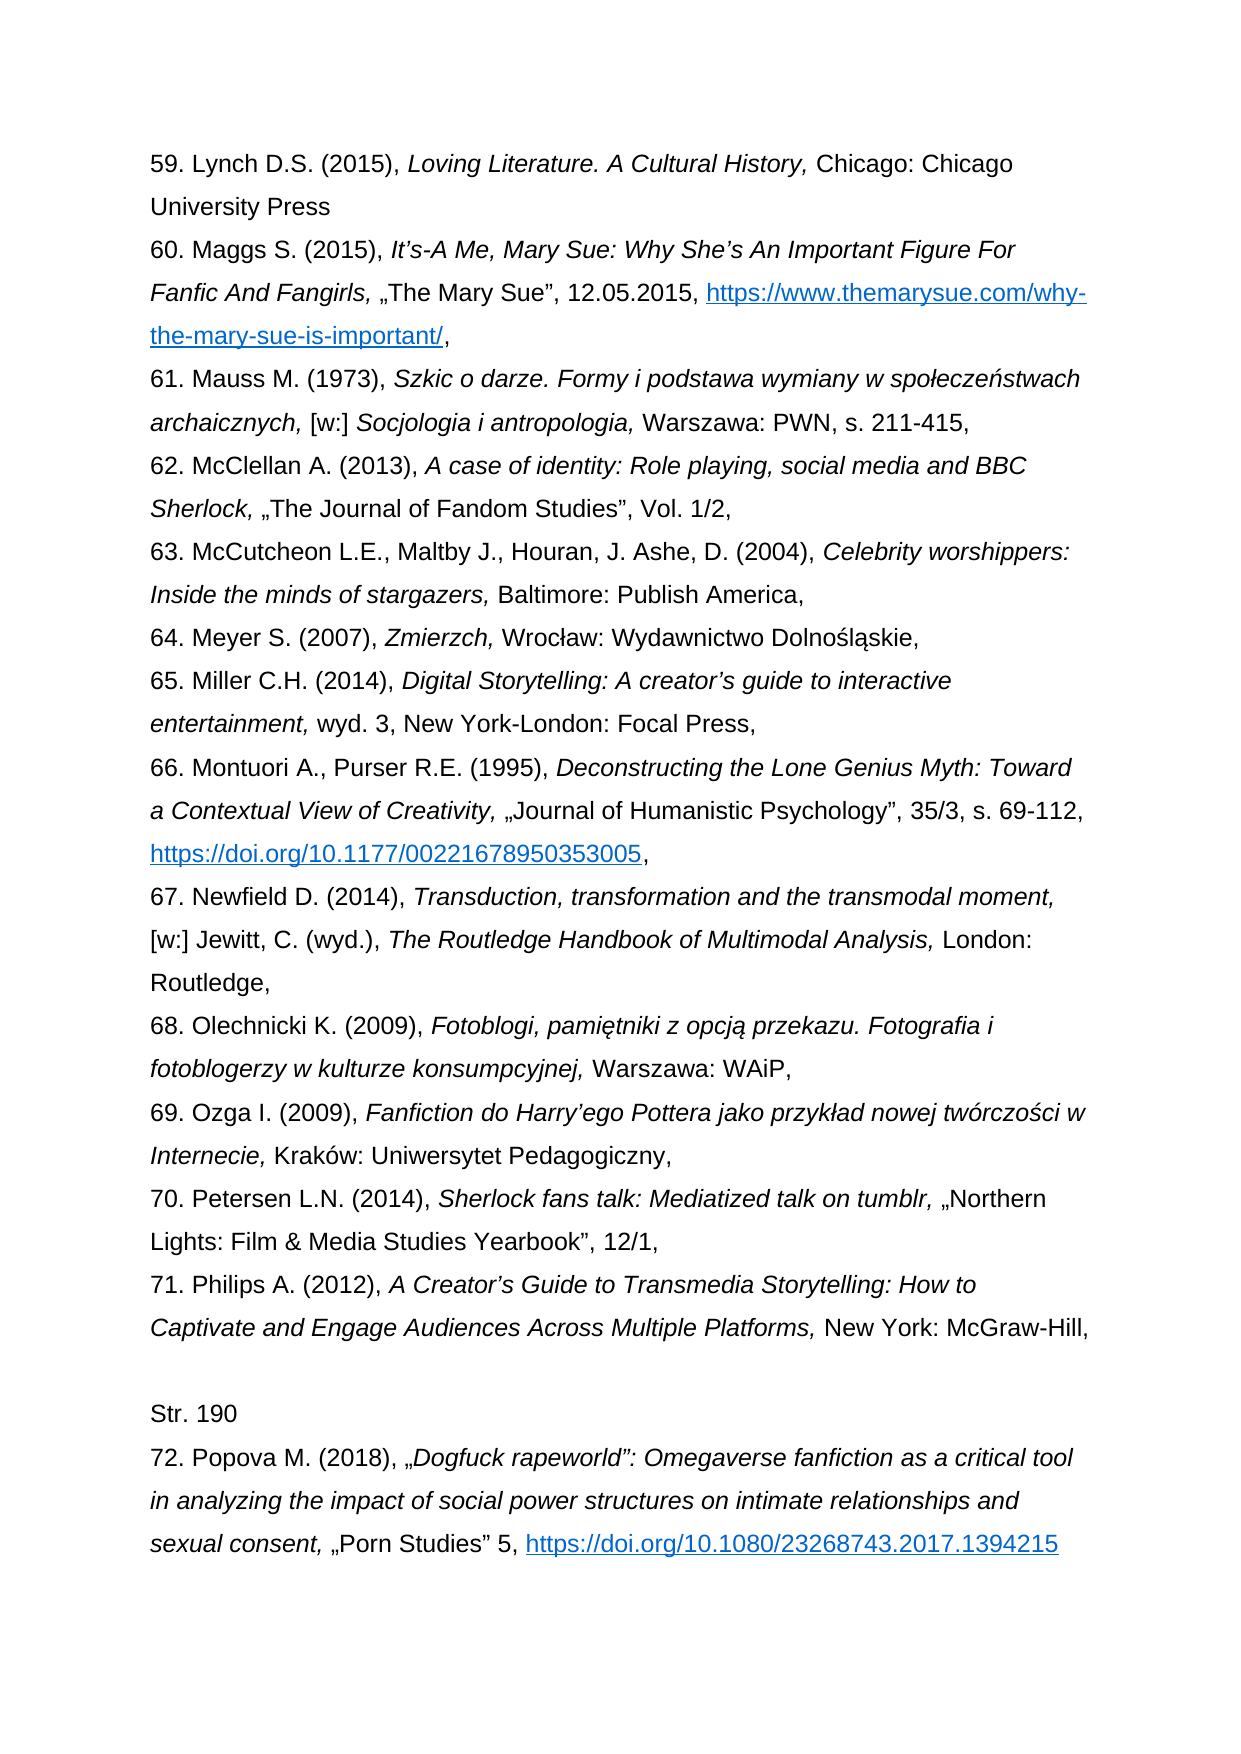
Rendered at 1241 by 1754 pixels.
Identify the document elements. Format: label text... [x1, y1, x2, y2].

text 59. Lynch D.S. (2015), Loving Literature. A Cultural History, Chicago: Chicago University Press [150, 149, 1090, 221]
text 71. Philips A. (2012), A Creator’s Guide to Transmedia Storytelling: How to Captivate and Engage Audiences Across Multiple Platforms, New York: McGraw-Hill, [150, 1270, 1090, 1342]
text 63. McCutcheon L.E., Maltby J., Houran, J. Ashe, D. (2004), Celebrity worshippers: Inside the minds of stargazers, Baltimore: Publish America, 64. Meyer S. (2007), Zmierzch, Wrocław: Wydawnictwo Dolnośląskie, [150, 537, 1090, 652]
text 62. McClellan A. (2013), A case of identity: Role playing, social media and BBC Sherlock, „The Journal of Fandom Studies”, Vol. 1/2, [150, 451, 1090, 523]
text 72. Popova M. (2018), „Dogfuck rapeworld”: Omegaverse fanfiction as a critical tool in analyzing the impact of social power structures on intimate relationships and sexual consent, „Porn Studies” 5, https://doi.org/10.1080/23268743.2017.1394215 [150, 1443, 1090, 1558]
text 70. Petersen L.N. (2014), Sherlock fans talk: Mediatized talk on tumblr, „Northern Lights: Film & Media Studies Yearbook”, 12/1, [150, 1184, 1090, 1256]
text 61. Mauss M. (1973), Szkic o darze. Formy i podstawa wymiany w społeczeństwach archaicznych, [w:] Socjologia i antropologia, Warszawa: PWN, s. 211-415, [150, 364, 1090, 436]
text 60. Maggs S. (2015), It’s-A Me, Mary Sue: Why She’s An Important Figure For Fanfic And Fangirls, „The Mary Sue”, 12.05.2015, https://www.themarysue.com/why-the-mary-sue-is-important/, [150, 235, 1090, 350]
text Str. 190 [150, 1399, 1090, 1428]
text 65. Miller C.H. (2014), Digital Storytelling: A creator’s guide to interactive entertainment, wyd. 3, New York-London: Focal Press, [150, 666, 1090, 738]
text 67. Newfield D. (2014), Transduction, transformation and the transmodal moment, [w:] Jewitt, C. (wyd.), The Routledge Handbook of Multimodal Analysis, London: Routledge, [150, 882, 1090, 997]
text 68. Olechnicki K. (2009), Fotoblogi, pamiętniki z opcją przekazu. Fotografia i fotoblogerzy w kulturze konsumpcyjnej, Warszawa: WAiP, 69. Ozga I. (2009), Fanfiction do Harry’ego Pottera jako przykład nowej twórczości w Internecie, Kraków: Uniwersytet Pedagogiczny, [150, 1011, 1090, 1169]
text 66. Montuori A., Purser R.E. (1995), Deconstructing the Lone Genius Myth: Toward a Contextual View of Creativity, „Journal of Humanistic Psychology”, 35/3, s. 69-112, https://doi.org/10.1177/00221678950353005, [150, 753, 1090, 868]
